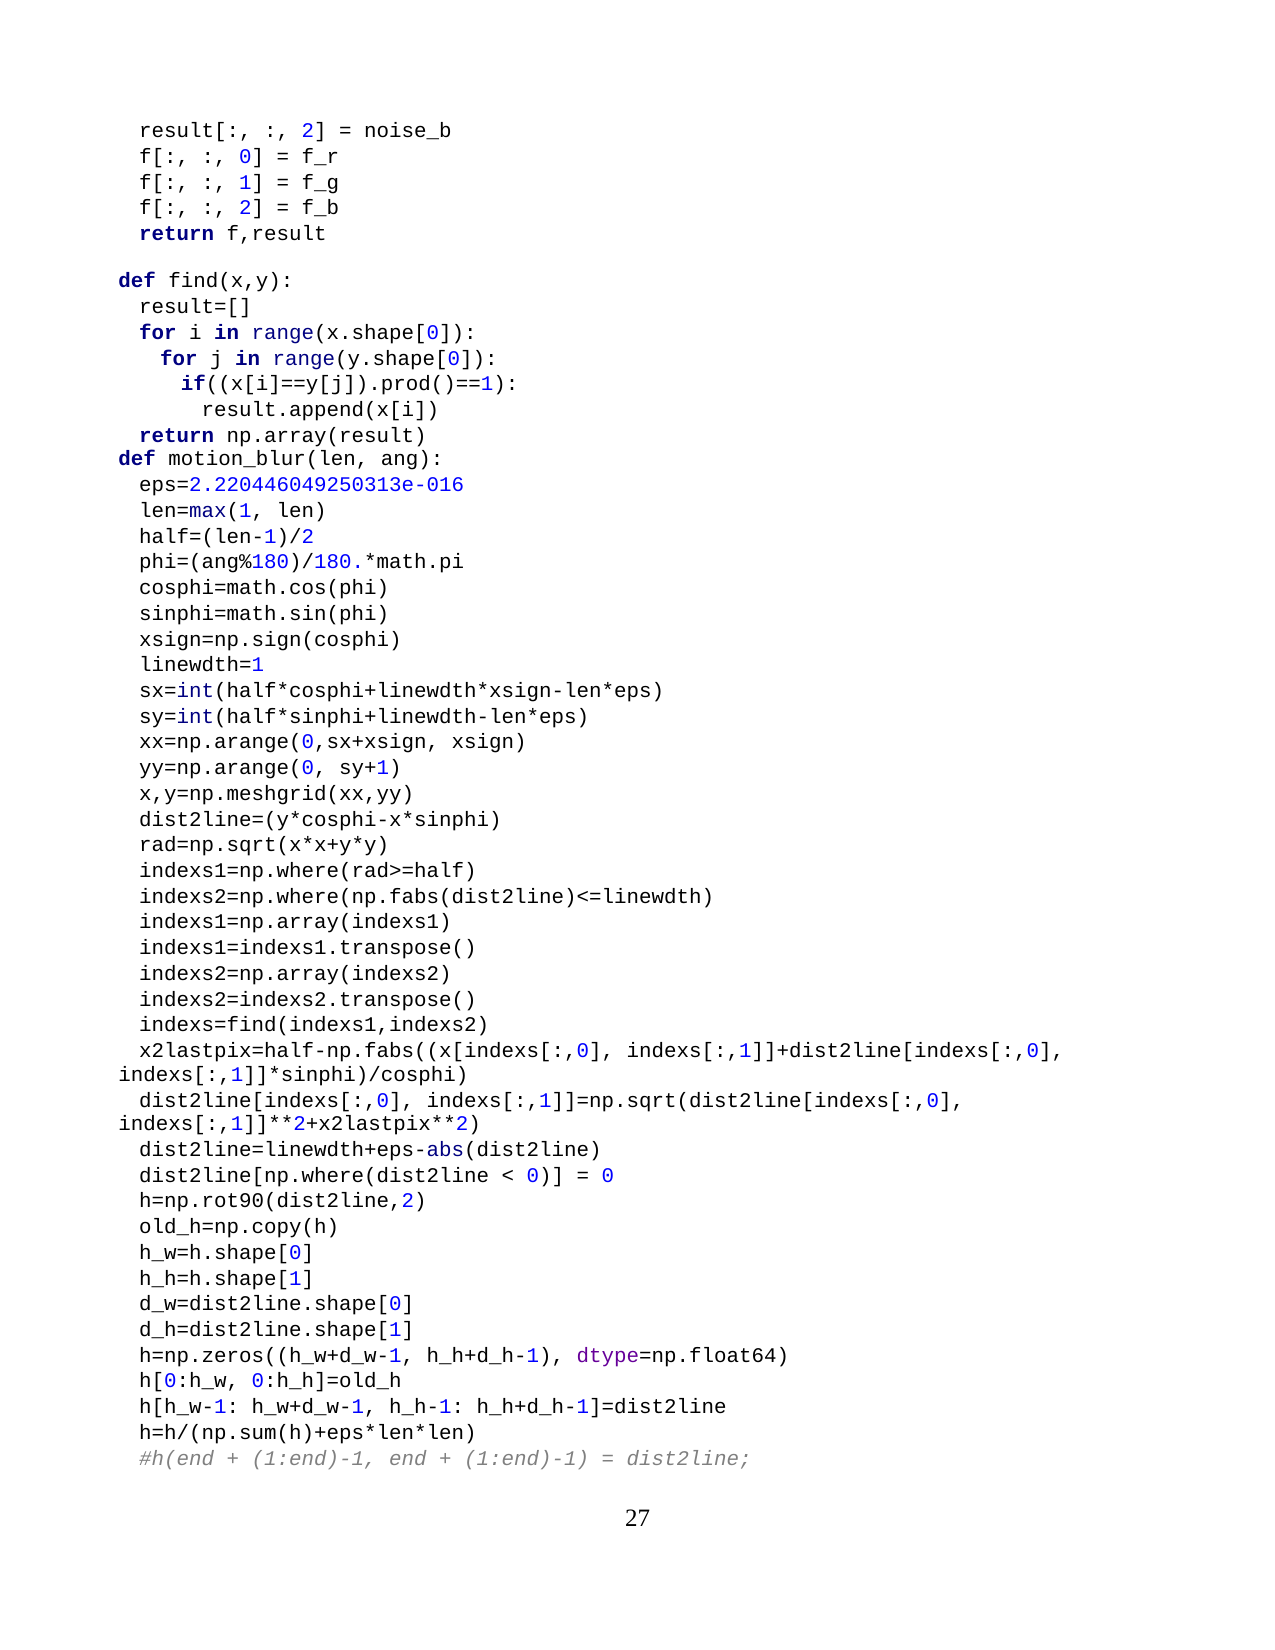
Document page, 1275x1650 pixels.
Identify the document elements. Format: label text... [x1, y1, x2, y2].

text h_w=h.shape[0] [118, 1240, 1157, 1266]
text return np.array(result) [118, 423, 1157, 448]
text dist2line=linewdth+eps-abs(dist2line) [118, 1137, 1157, 1163]
text for j in range(y.shape[0]): [118, 346, 1157, 371]
text h=h/(np.sum(h)+eps*len*len) [118, 1420, 1157, 1446]
text h_h=h.shape[1] [118, 1266, 1157, 1291]
text result=[] [118, 294, 1157, 320]
text phi=(ang%180)/180.*math.pi [118, 549, 1157, 575]
text indexs2=indexs2.transpose() [118, 987, 1157, 1012]
text def find(x,y): [118, 270, 1157, 294]
text x2lastpix=half-np.fabs((x[indexs[:,0], indexs[:,1]]+dist2line[indexs[:,0], indexs[:,1]]*sinphi)/cosphi) [118, 1038, 1157, 1087]
text xx=np.arange(0,sx+xsign, xsign) [118, 729, 1157, 755]
text linewdth=1 [118, 652, 1157, 678]
text xsign=np.sign(cosphi) [118, 626, 1157, 652]
text result.append(x[i]) [118, 397, 1157, 423]
text if((x[i]==y[j]).prod()==1): [118, 371, 1157, 397]
text yy=np.arange(0, sy+1) [118, 755, 1157, 781]
text #h(end + (1:end)-1, end + (1:end)-1) = dist2line; [118, 1446, 1157, 1471]
text result[:, :, 2] = noise_b [118, 118, 1157, 144]
text def motion_blur(len, ang): [118, 448, 1157, 472]
text indexs1=np.array(indexs1) [118, 909, 1157, 935]
text d_w=dist2line.shape[0] [118, 1291, 1157, 1317]
text f[:, :, 0] = f_r [118, 144, 1157, 169]
text for i in range(x.shape[0]): [118, 320, 1157, 346]
text f[:, :, 2] = f_b [118, 195, 1157, 221]
text old_h=np.copy(h) [118, 1214, 1157, 1240]
text indexs1=np.where(rad>=half) [118, 858, 1157, 884]
text h=np.zeros((h_w+d_w-1, h_h+d_h-1), dtype=np.float64) [118, 1343, 1157, 1368]
text f[:, :, 1] = f_g [118, 169, 1157, 195]
text half=(len-1)/2 [118, 523, 1157, 549]
text sy=int(half*sinphi+linewdth-len*eps) [118, 704, 1157, 729]
text rad=np.sqrt(x*x+y*y) [118, 832, 1157, 858]
text indexs2=np.where(np.fabs(dist2line)<=linewdth) [118, 884, 1157, 909]
text sinphi=math.sin(phi) [118, 601, 1157, 626]
text return f,result [118, 221, 1157, 247]
text eps=2.220446049250313e-016 [118, 472, 1157, 498]
text d_h=dist2line.shape[1] [118, 1317, 1157, 1343]
text cosphi=math.cos(phi) [118, 575, 1157, 601]
text indexs1=indexs1.transpose() [118, 935, 1157, 961]
text dist2line=(y*cosphi-x*sinphi) [118, 807, 1157, 832]
text h=np.rot90(dist2line,2) [118, 1188, 1157, 1214]
text h[0:h_w, 0:h_h]=old_h [118, 1368, 1157, 1394]
text x,y=np.meshgrid(xx,yy) [118, 781, 1157, 807]
text indexs2=np.array(indexs2) [118, 961, 1157, 987]
text sx=int(half*cosphi+linewdth*xsign-len*eps) [118, 678, 1157, 704]
text dist2line[indexs[:,0], indexs[:,1]]=np.sqrt(dist2line[indexs[:,0], indexs[:,1]]**2+x2lastpix**2) [118, 1087, 1157, 1137]
text indexs=find(indexs1,indexs2) [118, 1012, 1157, 1038]
text dist2line[np.where(dist2line < 0)] = 0 [118, 1163, 1157, 1188]
text h[h_w-1: h_w+d_w-1, h_h-1: h_h+d_h-1]=dist2line [118, 1394, 1157, 1420]
text len=max(1, len) [118, 498, 1157, 523]
